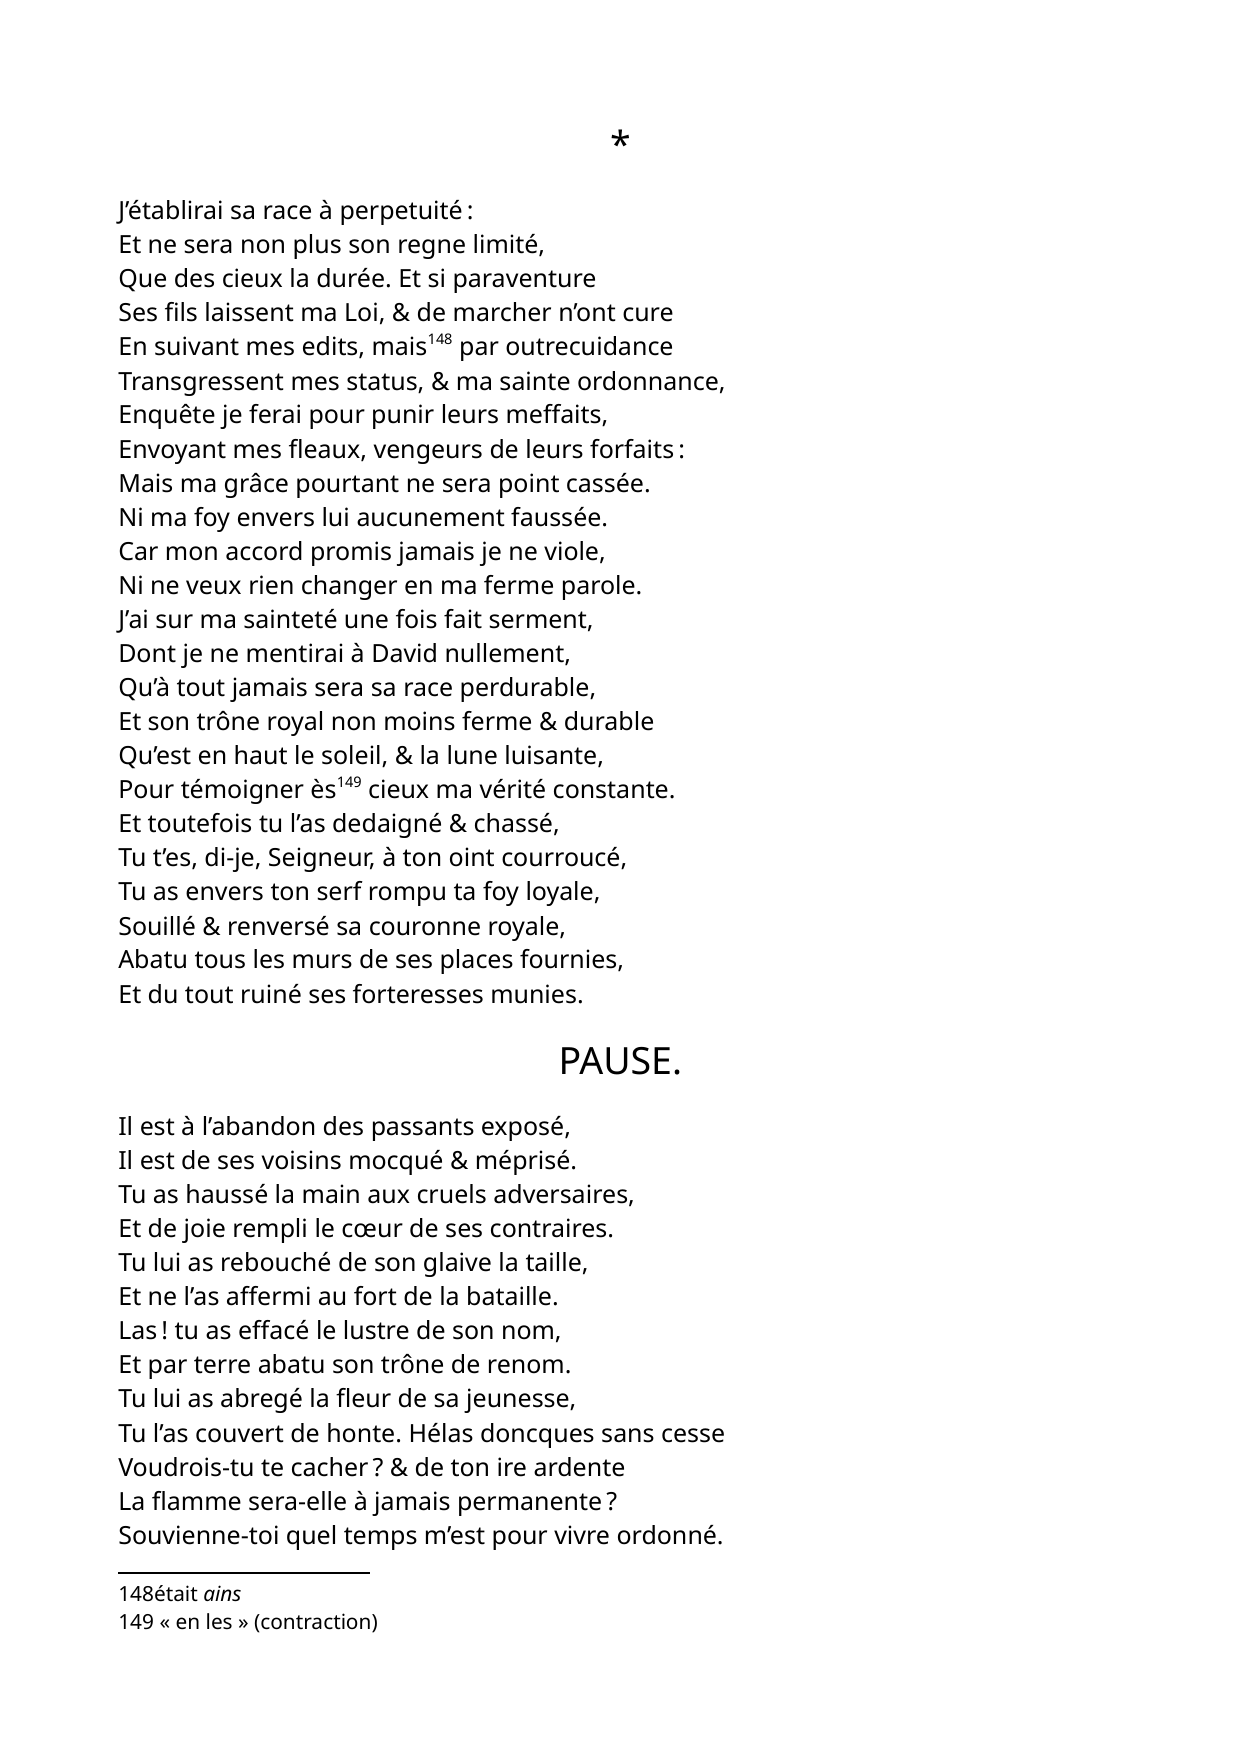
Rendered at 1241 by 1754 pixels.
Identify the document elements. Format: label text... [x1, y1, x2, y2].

text Qu’à tout jamais sera sa race perdurable, [118, 670, 1122, 704]
text Et ne sera non plus son regne limité, [118, 227, 1122, 261]
text Ni ne veux rien changer en ma ferme parole. [118, 567, 1122, 602]
text Enquête je ferai pour punir leurs meffaits, [118, 397, 1122, 431]
text Et du tout ruiné ses forteresses munies. [118, 976, 1122, 1010]
text Tu as envers ton serf rompu ta foy loyale, [118, 874, 1122, 908]
text Envoyant mes fleaux, vengeurs de leurs forfaits : [118, 431, 1122, 465]
text Dont je ne mentirai à David nullement, [118, 636, 1122, 670]
text Qu’est en haut le soleil, & la lune luisante, [118, 738, 1122, 772]
text Souillé & renversé sa couronne royale, [118, 908, 1122, 942]
text était ains [118, 1579, 1122, 1607]
text Ses fils laissent ma Loi, & de marcher n’ont cure [118, 295, 1122, 329]
text Et toutefois tu l’as dedaigné & chassé, [118, 806, 1122, 840]
text Tu lui as rebouché de son glaive la taille, [118, 1245, 1122, 1279]
text Car mon accord promis jamais je ne viole, [118, 533, 1122, 567]
text « en les » (contraction) [118, 1607, 1122, 1636]
text Souvienne-toi quel temps m’est pour vivre ordonné. [118, 1517, 1122, 1551]
text Tu as haussé la main aux cruels adversaires, [118, 1177, 1122, 1211]
text J’établirai sa race à perpetuité : [118, 193, 1122, 227]
text Tu l’as couvert de honte. Hélas doncques sans cesse [118, 1415, 1122, 1449]
text * [118, 118, 1122, 169]
text Transgressent mes status, & ma sainte ordonnance, [118, 363, 1122, 397]
text PAUSE. [118, 1034, 1122, 1085]
text Ni ma foy envers lui aucunement faussée. [118, 499, 1122, 533]
text La flamme sera-elle à jamais permanente ? [118, 1483, 1122, 1517]
text Las ! tu as effacé le lustre de son nom, [118, 1313, 1122, 1347]
text Et son trône royal non moins ferme & durable [118, 704, 1122, 738]
text Il est de ses voisins mocqué & méprisé. [118, 1143, 1122, 1177]
text Il est à l’abandon des passants exposé, [118, 1109, 1122, 1143]
text Mais ma grâce pourtant ne sera point cassée. [118, 465, 1122, 499]
text En suivant mes edits, mais par outrecuidance [118, 329, 1122, 363]
text Que des cieux la durée. Et si paraventure [118, 261, 1122, 295]
text Tu t’es, di-je, Seigneur, à ton oint courroucé, [118, 840, 1122, 874]
text Voudrois-tu te cacher ? & de ton ire ardente [118, 1449, 1122, 1483]
text Abatu tous les murs de ses places fournies, [118, 942, 1122, 976]
text Et par terre abatu son trône de renom. [118, 1347, 1122, 1381]
text Et de joie rempli le cœur de ses contraires. [118, 1211, 1122, 1245]
text J’ai sur ma sainteté une fois fait serment, [118, 602, 1122, 636]
text Pour témoigner ès cieux ma vérité constante. [118, 772, 1122, 806]
text Tu lui as abregé la fleur de sa jeunesse, [118, 1381, 1122, 1415]
text Et ne l’as affermi au fort de la bataille. [118, 1279, 1122, 1313]
